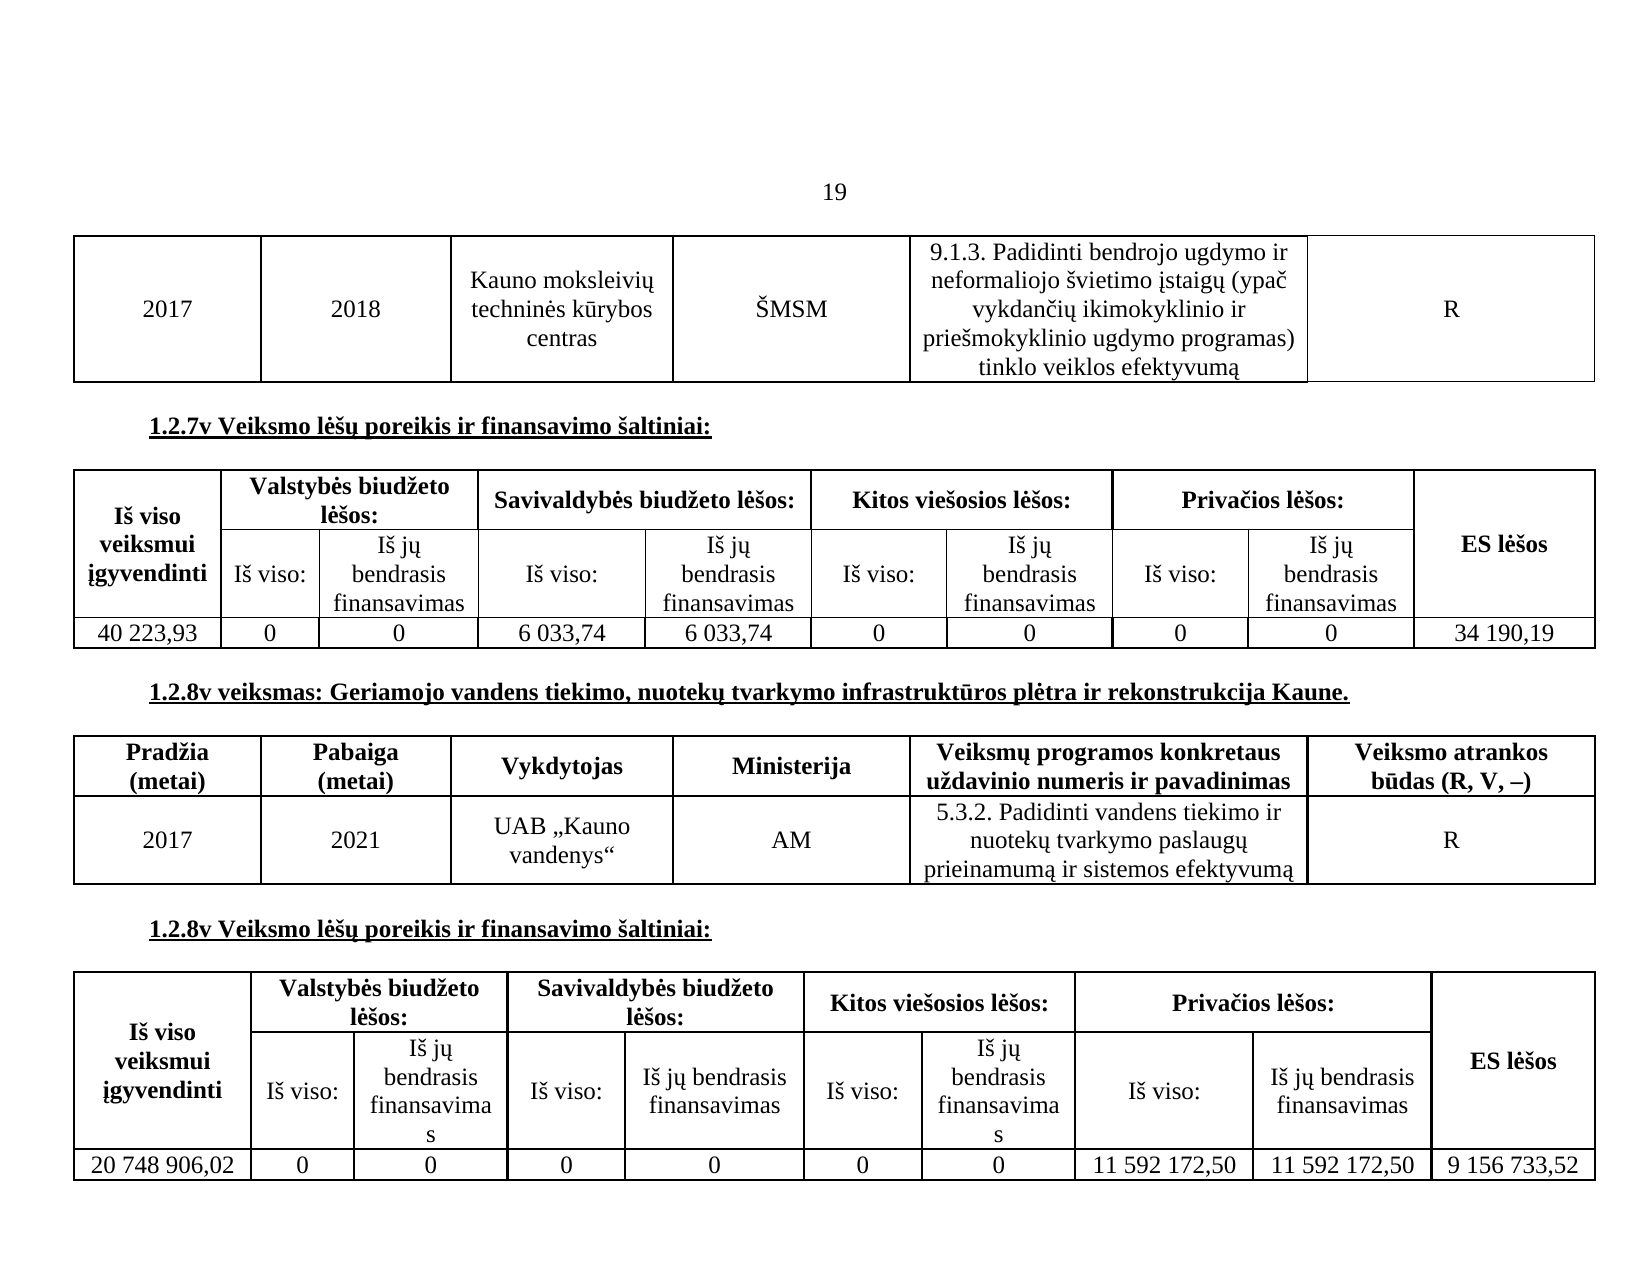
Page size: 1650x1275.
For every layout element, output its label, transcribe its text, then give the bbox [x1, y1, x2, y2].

table_cell 0 [626, 1150, 803, 1179]
table_cell 0 [923, 1150, 1074, 1179]
table_cell 11 592 172,50 [1254, 1150, 1430, 1179]
table_cell 2017 [75, 237, 260, 381]
table_cell Iš viso: [1076, 1033, 1252, 1148]
table_cell Iš jų bendrasis finansavimas [646, 530, 811, 617]
table_cell 40 223,93 [75, 618, 220, 647]
table_header Iš viso veiksmui įgyvendinti [75, 973, 250, 1148]
table_cell R [1309, 797, 1594, 883]
text 1.2.8v Veiksmo lėšų poreikis ir finansavimo šaltiniai: [74, 914, 1595, 942]
text 1.2.7v Veiksmo lėšų poreikis ir finansavimo šaltiniai: [74, 411, 1595, 440]
table_cell 0 [252, 1150, 353, 1179]
table_cell Iš viso: [479, 530, 645, 617]
table_cell 2018 [262, 237, 450, 381]
table_cell 0 [1114, 618, 1247, 647]
table_header Veiksmų programos konkretaus uždavinio numeris ir pavadinimas [911, 737, 1306, 794]
table_cell Iš viso: [805, 1033, 921, 1148]
table_header Vykdytojas [452, 737, 672, 794]
table_cell 34 190,19 [1415, 618, 1594, 647]
table_cell 2017 [75, 797, 260, 883]
table_cell Iš viso: [509, 1033, 624, 1148]
table_cell 11 592 172,50 [1076, 1150, 1252, 1179]
table_cell 0 [320, 618, 477, 647]
table_header Valstybės biudžeto lėšos: [252, 973, 506, 1031]
table_cell Iš viso: [252, 1033, 353, 1148]
table_header Kitos viešosios lėšos: [812, 471, 1111, 528]
table_cell 0 [1249, 618, 1413, 647]
table_cell 0 [355, 1150, 506, 1179]
table_cell 0 [805, 1150, 921, 1179]
table_cell Iš jų bendrasis finansavimas [1254, 1033, 1430, 1148]
table_cell 2021 [262, 797, 450, 883]
table_cell 20 748 906,02 [75, 1150, 250, 1179]
table_header Ministerija [674, 737, 909, 794]
table_cell R [1308, 236, 1594, 381]
table_header ES lėšos [1433, 973, 1594, 1148]
table_cell 0 [509, 1150, 624, 1179]
table_header Pradžia (metai) [75, 737, 260, 794]
table_cell UAB „Kauno vandenys“ [452, 797, 672, 883]
table_cell Kauno moksleivių techninės kūrybos centras [452, 237, 672, 381]
table_header Iš viso veiksmui įgyvendinti [75, 471, 220, 617]
table_cell 0 [812, 618, 946, 647]
table_cell Iš jų bendrasis finansavimas [320, 530, 478, 617]
text 1.2.8v veiksmas: Geriamojo vandens tiekimo, nuotekų tvarkymo infrastruktūros plėtra ir rekonstrukcija Kaune. [74, 677, 1595, 706]
table_cell 0 [222, 618, 318, 647]
table_header Savivaldybės biudžeto lėšos: [479, 471, 810, 528]
table_header Savivaldybės biudžeto lėšos: [509, 973, 803, 1031]
table_cell Iš viso: [1113, 530, 1248, 617]
table_cell 0 [948, 618, 1111, 647]
table_cell 9.1.3. Padidinti bendrojo ugdymo ir neformaliojo švietimo įstaigų (ypač vykdančių ikimokyklinio ir priešmokyklinio ugdymo programas) tinklo veiklos efektyvumą [911, 237, 1307, 381]
table_cell 6 033,74 [479, 618, 644, 647]
table_header Valstybės biudžeto lėšos: [222, 471, 477, 528]
table_cell 5.3.2. Padidinti vandens tiekimo ir nuotekų tvarkymo paslaugų prieinamumą ir sistemos efektyvumą [911, 797, 1306, 883]
table_cell ŠMSM [674, 237, 909, 381]
table_header Privačios lėšos: [1114, 471, 1413, 528]
table_cell 9 156 733,52 [1433, 1150, 1594, 1179]
table_cell Iš jų bendrasis finansavimas [1249, 530, 1413, 617]
table_header Pabaiga (metai) [262, 737, 450, 794]
table_cell Iš viso: [812, 530, 946, 617]
table_cell Iš viso: [222, 530, 319, 617]
table_cell Iš jų bendrasis finansavimas [923, 1033, 1074, 1148]
table_cell AM [674, 797, 909, 883]
table_header Kitos viešosios lėšos: [805, 973, 1074, 1031]
table_cell Iš jų bendrasis finansavimas [947, 530, 1112, 617]
table_cell Iš jų bendrasis finansavimas [355, 1033, 506, 1148]
table_cell 6 033,74 [646, 618, 810, 647]
table_cell Iš jų bendrasis finansavimas [626, 1033, 803, 1148]
table_header Veiksmo atrankos būdas (R, V, –) [1309, 737, 1594, 794]
table_header Privačios lėšos: [1076, 973, 1430, 1031]
table_header ES lėšos [1415, 471, 1594, 617]
